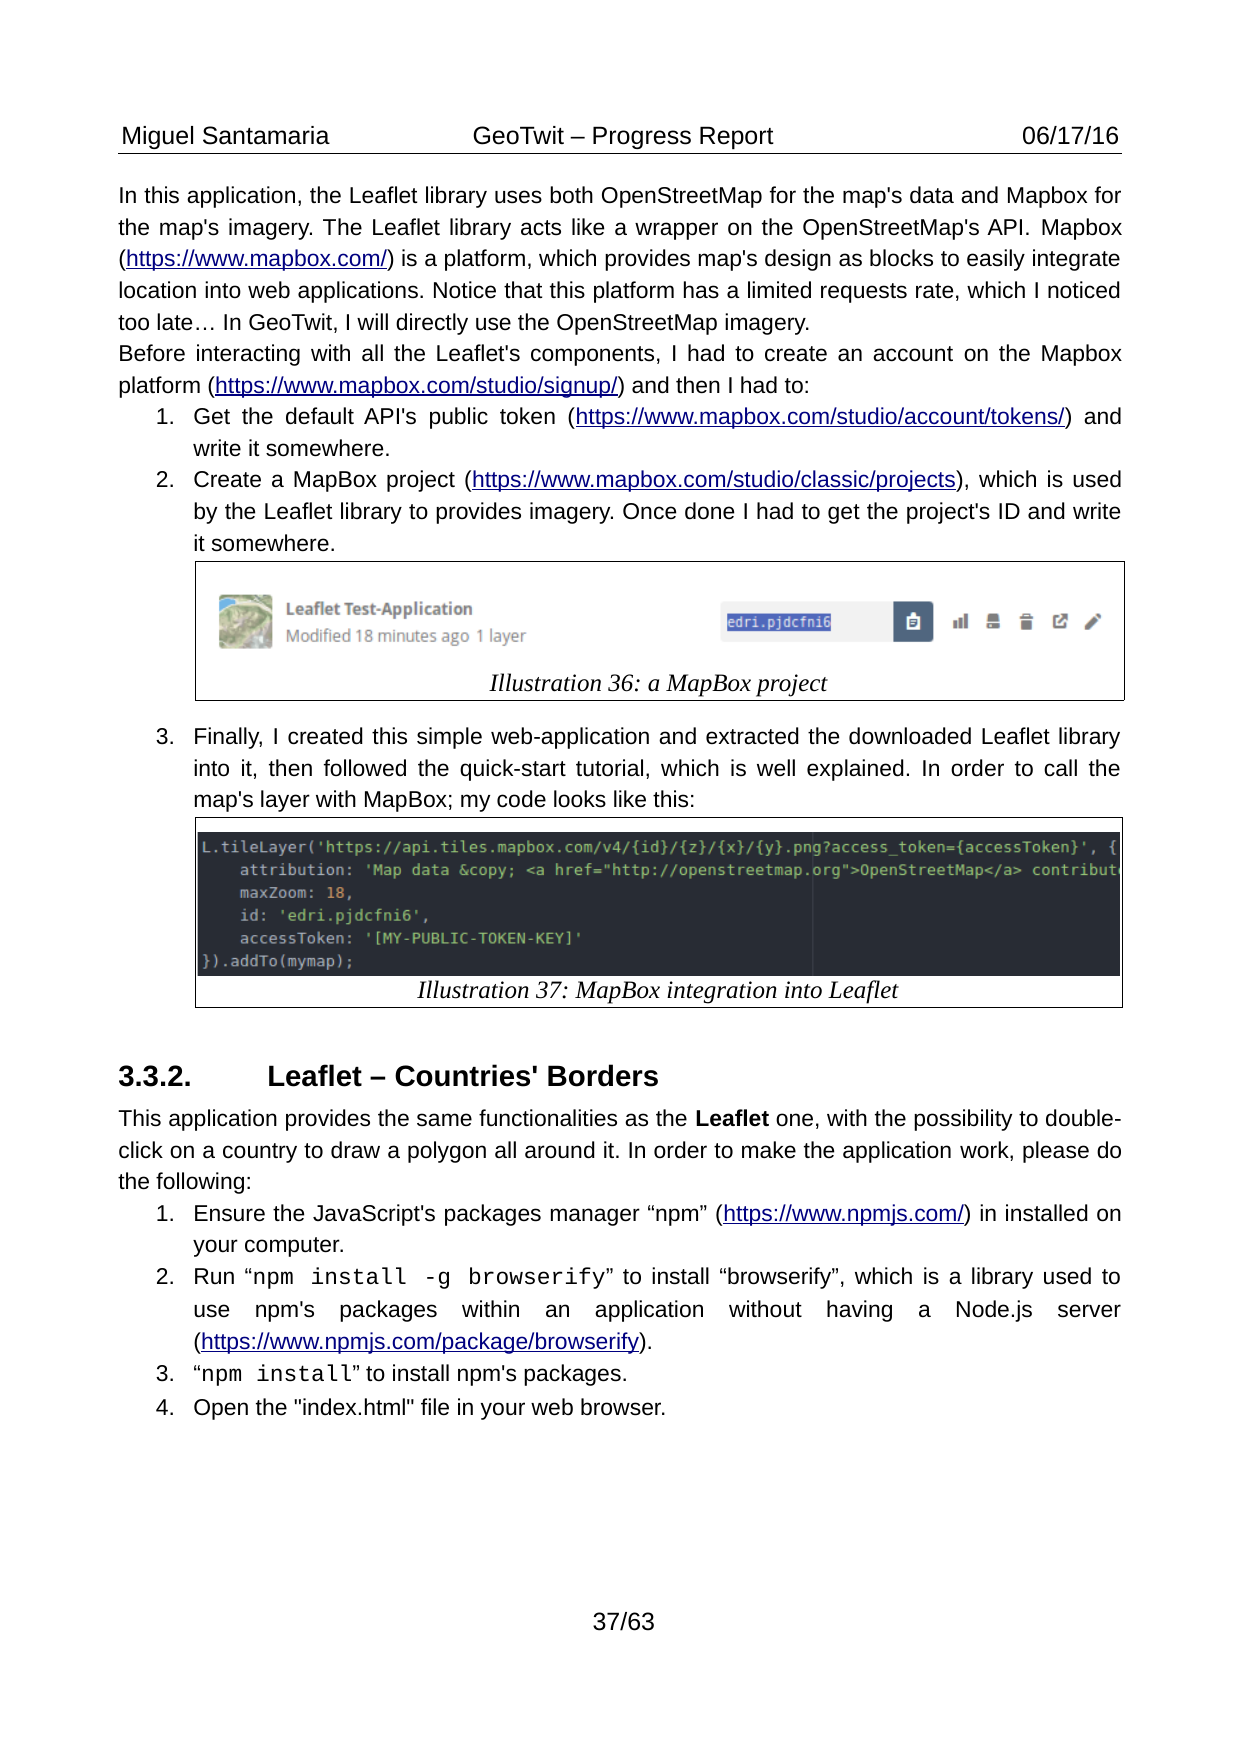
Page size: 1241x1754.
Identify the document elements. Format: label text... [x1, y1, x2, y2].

list Illustration 37: MapBox integration into Leaflet [198, 976, 1119, 1004]
picture [197, 832, 1120, 976]
list Open the "index.html" file in your web browser. [156, 1393, 1122, 1420]
text Before interacting with all the Leaflet's components, I had to create an account on the Mapbox platform (https://www.mapbox.com/studio/signup/) and then I had to: [118, 340, 1122, 398]
list Finally, I created this simple web-application and extracted the downloaded Leaflet library into it, then followed the quick-start tutorial, which is well explained. In order to call the map's layer with MapBox; my code looks like this: [156, 561, 1122, 813]
list [196, 818, 1122, 1007]
list Get the default API's public token (https://www.mapbox.com/studio/account/tokens/) and write it somewhere. [156, 403, 1122, 461]
picture [198, 577, 1121, 669]
subtitle Leaflet – Countries' Borders [118, 1059, 1122, 1092]
text This application provides the same functionalities as the Leaflet one, with the possibility to double-click on a country to draw a polygon all around it. In order to make the application work, please do the following: [118, 1105, 1122, 1194]
list Ensure the JavaScript's packages manager “npm” (https://www.npmjs.com/) in installed on your computer. [156, 1200, 1122, 1258]
text In this application, the Leaflet library uses both OpenStreetMap for the map's data and Mapbox for the map's imagery. The Leaflet library acts like a wrapper on the OpenStreetMap's API. Mapbox (https://www.mapbox.com/) is a platform, which provides map's design as blocks to easily integrate location into web applications. Notice that this platform has a limited requests rate, which I noticed too late… In GeoTwit, I will directly use the OpenStreetMap imagery. [118, 182, 1122, 335]
list Create a MapBox project (https://www.mapbox.com/studio/classic/projects), which is used by the Leaflet library to provides imagery. Once done I had to get the project's ID and write it somewhere. [156, 466, 1122, 556]
list Illustration 36: a MapBox project [198, 669, 1121, 697]
list “npm install” to install npm's packages. [156, 1359, 1122, 1388]
list [196, 562, 1124, 700]
list Run “npm install -g browserify” to install “browserify”, which is a library used to use npm's packages within an application without having a Node.js server (https://www.npmjs.com/package/browserify). [156, 1263, 1122, 1354]
